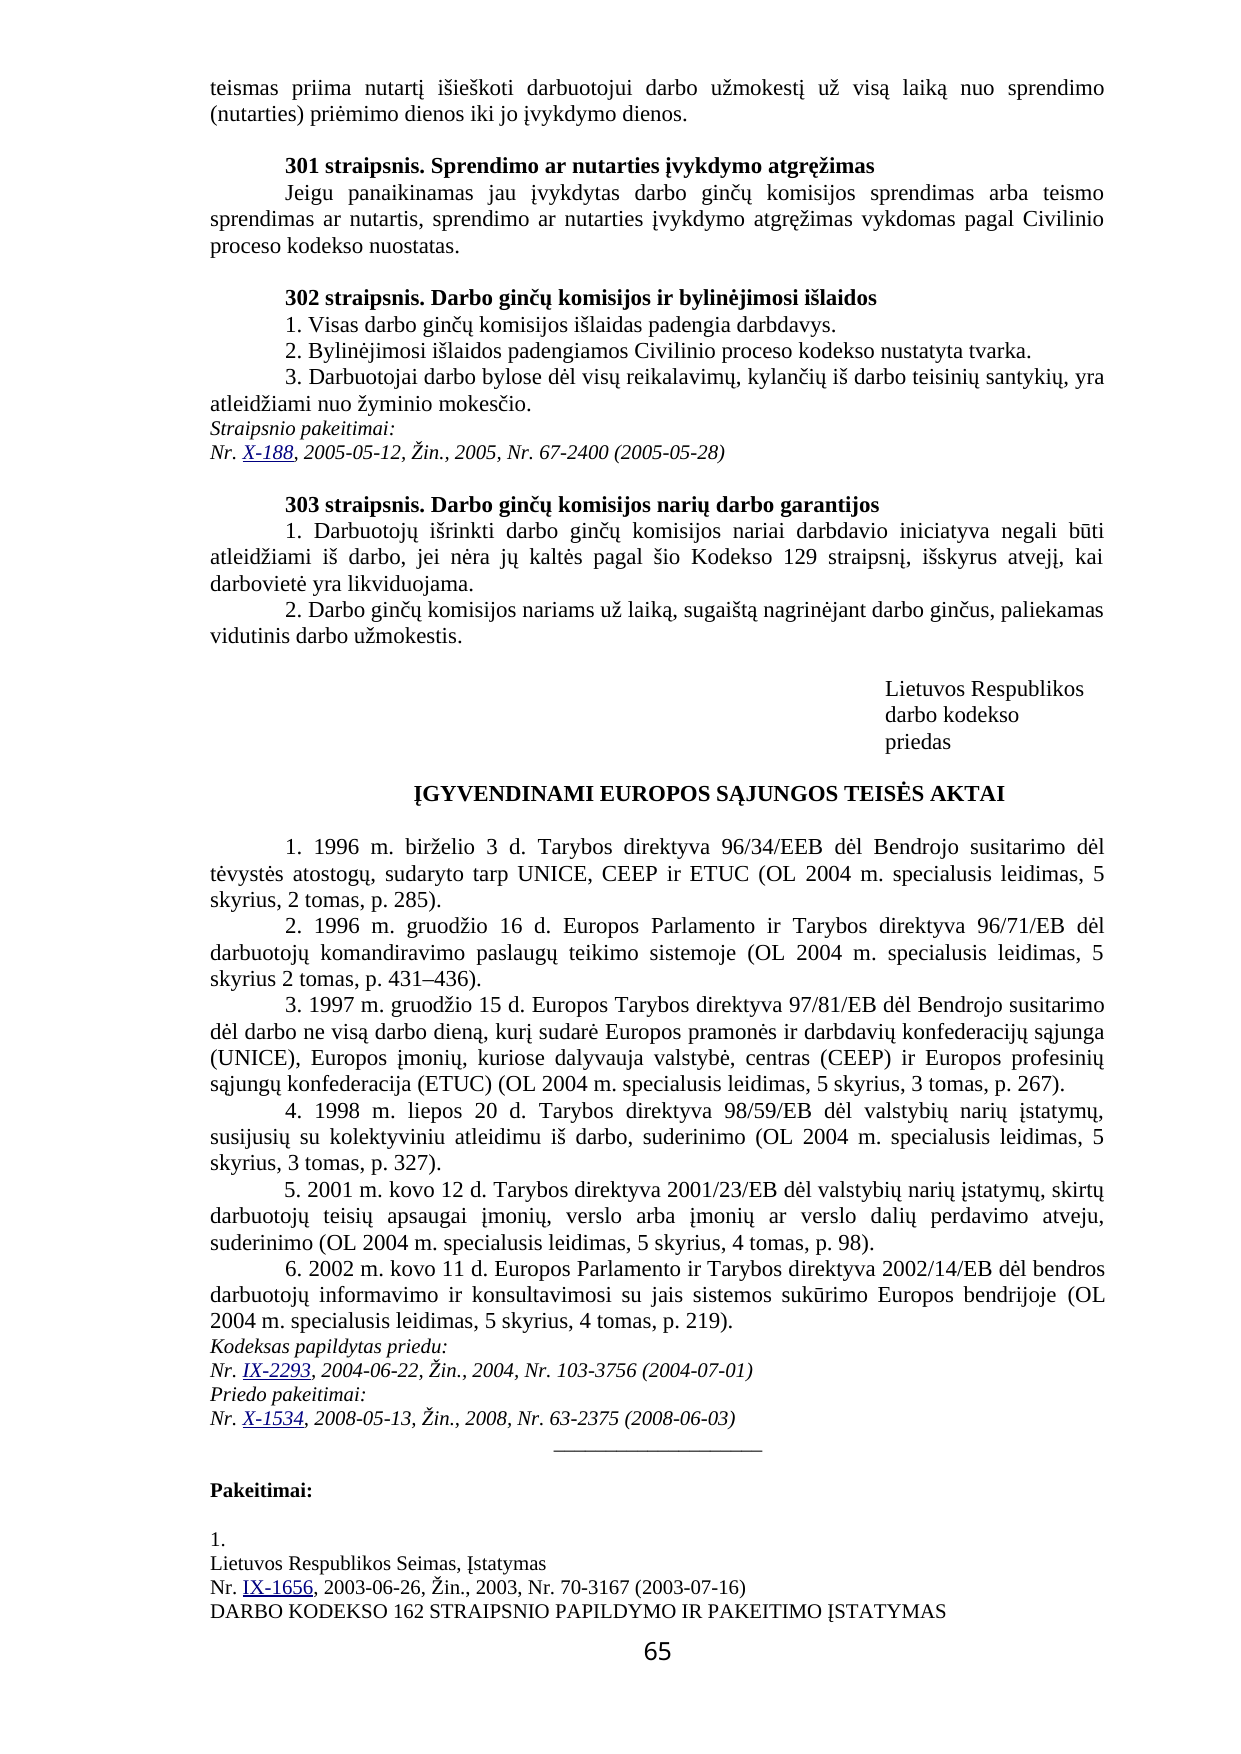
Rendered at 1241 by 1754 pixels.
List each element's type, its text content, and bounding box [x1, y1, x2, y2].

text 2. Bylinėjimosi išlaidos padengiamos Civilinio proceso kodekso nustatyta tvarka. [210, 337, 1104, 363]
text 6. 2002 m. kovo 11 d. Europos Parlamento ir Tarybos direktyva 2002/14/EB dėl bendros darbuotojų informavimo ir konsultavimosi su jais sistemos sukūrimo Europos bendrijoje (OL 2004 m. specialusis leidimas, 5 skyrius, 4 tomas, p. 219). [210, 1255, 1106, 1334]
text Priedo pakeitimai: [210, 1382, 1106, 1406]
text Jeigu panaikinamas jau įvykdytas darbo ginčų komisijos sprendimas arba teismo sprendimas ar nutartis, sprendimo ar nutarties įvykdymo atgręžimas vykdomas pagal Civilinio proceso kodekso nuostatas. [210, 179, 1106, 258]
text Nr. X-188, 2005-05-12, Žin., 2005, Nr. 67-2400 (2005-05-28) [210, 440, 1106, 464]
text 301 straipsnis. Sprendimo ar nutarties įvykdymo atgręžimas [210, 153, 1106, 179]
text DARBO KODEKSO 162 STRAIPSNIO PAPILDYMO IR PAKEITIMO ĮSTATYMAS [210, 1599, 1106, 1623]
text 1. 1996 m. birželio 3 d. Tarybos direktyva 96/34/EEB dėl Bendrojo susitarimo dėl tėvystės atostogų, sudaryto tarp UNICE, CEEP ir ETUC (OL 2004 m. specialusis leidimas, 5 skyrius, 2 tomas, p. 285). [210, 833, 1106, 912]
text Lietuvos Respublikos Seimas, Įstatymas [210, 1551, 1106, 1574]
text Nr. IX-1656, 2003-06-26, Žin., 2003, Nr. 70-3167 (2003-07-16) [210, 1574, 1106, 1599]
text 3. 1997 m. gruodžio 15 d. Europos Tarybos direktyva 97/81/EB dėl Bendrojo susitarimo dėl darbo ne visą darbo dieną, kurį sudarė Europos pramonės ir darbdavių konfederacijų sąjunga (UNICE), Europos įmonių, kuriose dalyvauja valstybė, centras (CEEP) ir Europos profesinių sąjungų konfederacija (ETUC) (OL 2004 m. specialusis leidimas, 5 skyrius, 3 tomas, p. 267). [210, 991, 1106, 1097]
text priedas [210, 728, 1106, 754]
text 3. Darbuotojai darbo bylose dėl visų reikalavimų, kylančių iš darbo teisinių santykių, yra atleidžiami nuo žyminio mokesčio. [210, 363, 1106, 416]
text 303 straipsnis. Darbo ginčų komisijos narių darbo garantijos [210, 491, 1106, 517]
text 1. [210, 1526, 1106, 1551]
text ____________________ [210, 1430, 1106, 1454]
text 1. Darbuotojų išrinkti darbo ginčų komisijos nariai darbdavio iniciatyva negali būti atleidžiami iš darbo, jei nėra jų kaltės pagal šio Kodekso 129 straipsnį, išskyrus atvejį, kai darbovietė yra likviduojama. [210, 517, 1106, 596]
text Lietuvos Respublikos [810, 675, 1106, 701]
text teismas priima nutartį išieškoti darbuotojui darbo užmokestį už visą laiką nuo sprendimo (nutarties) priėmimo dienos iki jo įvykdymo dienos. [210, 73, 1106, 126]
text 2. Darbo ginčų komisijos nariams už laiką, sugaištą nagrinėjant darbo ginčus, paliekamas vidutinis darbo užmokestis. [210, 596, 1106, 649]
text darbo kodekso [285, 701, 1106, 728]
subtitle ĮGYVENDINAMI EUROPOS SĄJUNGOS TEISĖS AKTAI [210, 781, 1209, 807]
text 4. 1998 m. liepos 20 d. Tarybos direktyva 98/59/EB dėl valstybių narių įstatymų, susijusių su kolektyviniu atleidimu iš darbo, suderinimo (OL 2004 m. specialusis leidimas, 5 skyrius, 3 tomas, p. 327). [210, 1097, 1106, 1176]
text Pakeitimai: [210, 1478, 1106, 1502]
text Kodeksas papildytas priedu: [210, 1334, 1106, 1358]
text 5. 2001 m. kovo 12 d. Tarybos direktyva 2001/23/EB dėl valstybių narių įstatymų, skirtų darbuotojų teisių apsaugai įmonių, verslo arba įmonių ar verslo dalių perdavimo atveju, suderinimo (OL 2004 m. specialusis leidimas, 5 skyrius, 4 tomas, p. 98). [210, 1176, 1106, 1255]
text 302 straipsnis. Darbo ginčų komisijos ir bylinėjimosi išlaidos [210, 284, 1104, 311]
text 1. Visas darbo ginčų komisijos išlaidas padengia darbdavys. [210, 311, 1104, 337]
text Straipsnio pakeitimai: [210, 416, 1106, 440]
text 2. 1996 m. gruodžio 16 d. Europos Parlamento ir Tarybos direktyva 96/71/EB dėl darbuotojų komandiravimo paslaugų teikimo sistemoje (OL 2004 m. specialusis leidimas, 5 skyrius 2 tomas, p. 431–436). [210, 912, 1106, 991]
text Nr. IX-2293, 2004-06-22, Žin., 2004, Nr. 103-3756 (2004-07-01) [210, 1358, 1106, 1382]
text Nr. X-1534, 2008-05-13, Žin., 2008, Nr. 63-2375 (2008-06-03) [210, 1406, 1106, 1430]
